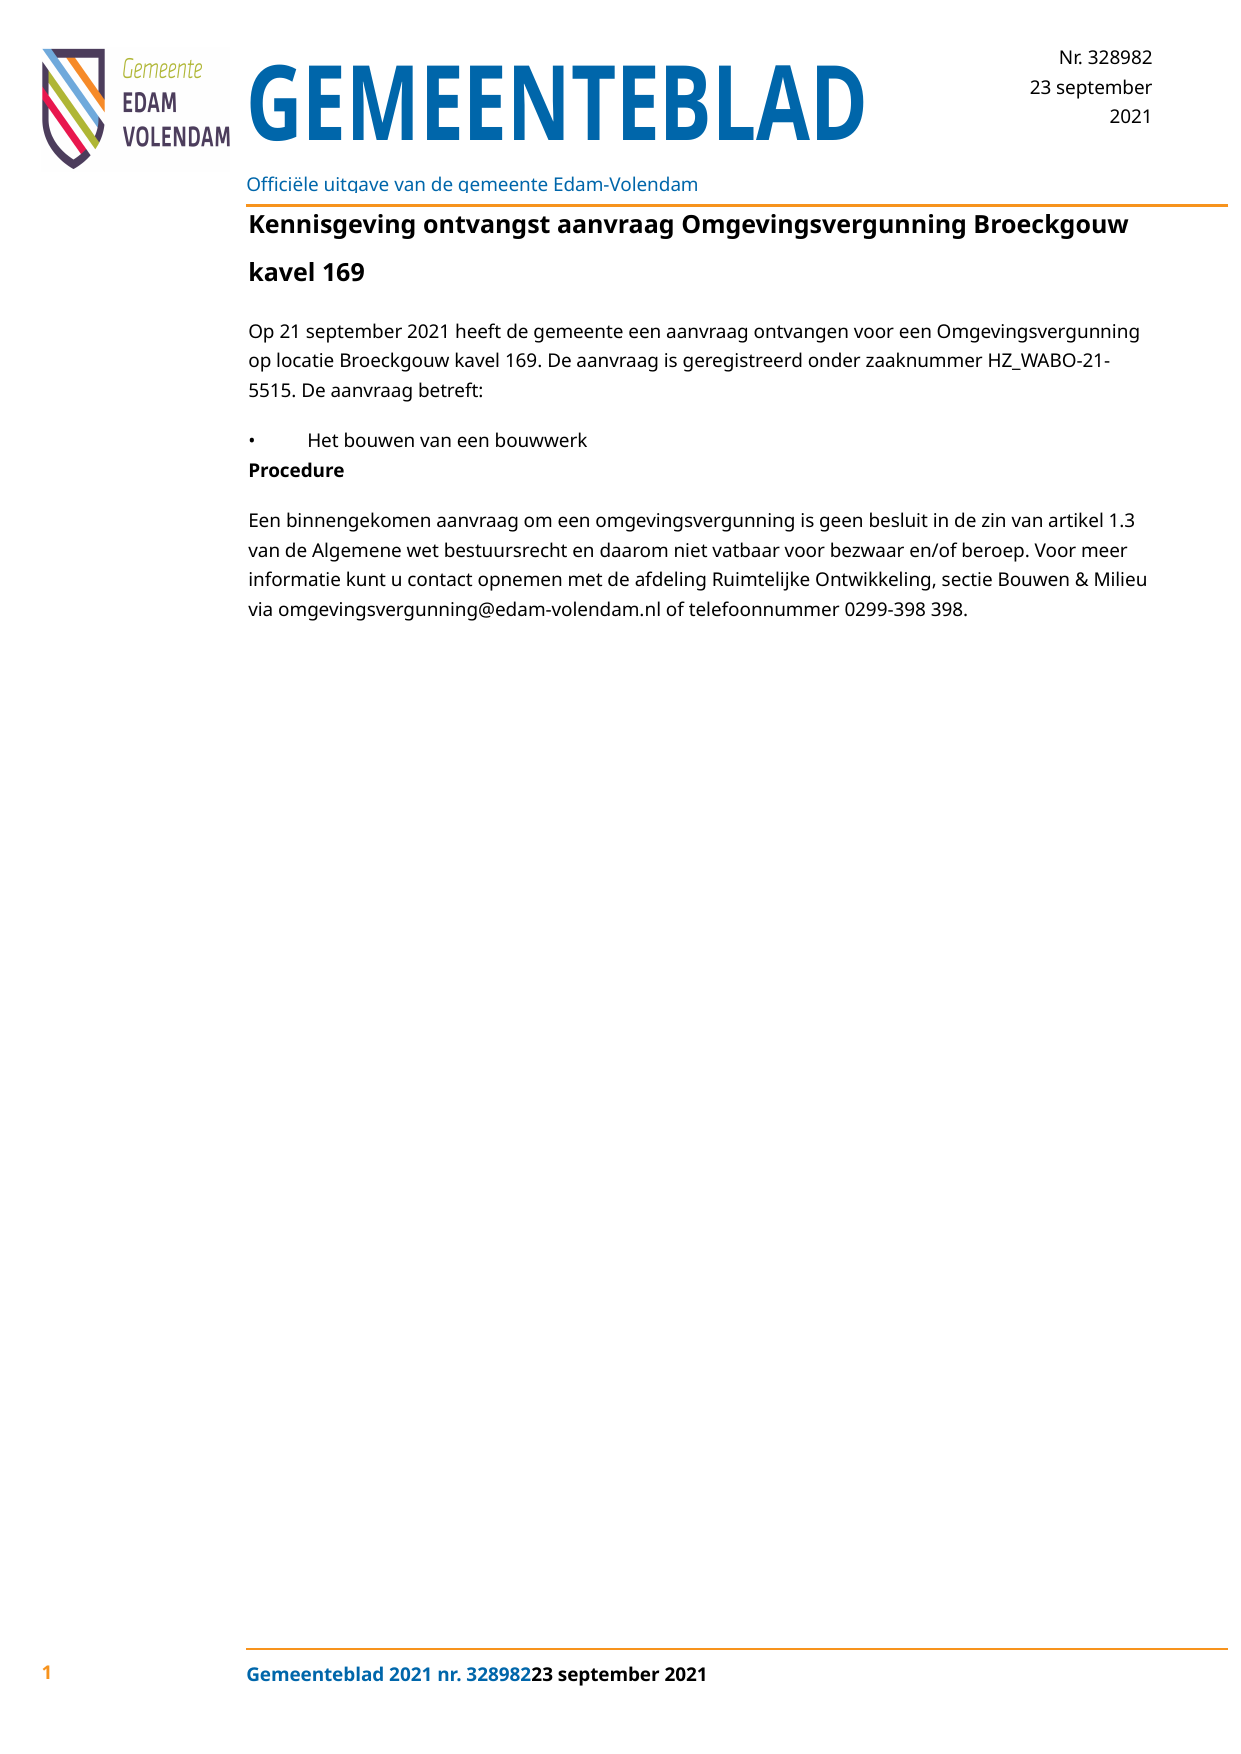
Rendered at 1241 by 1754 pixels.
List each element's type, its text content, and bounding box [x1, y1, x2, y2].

picture [41, 47, 231, 172]
text Op 21 september 2021 heeft de gemeente een aanvraag ontvangen voor een Omgevingsvergunning op locatie Broeckgouw kavel 169. De aanvraag is geregistreerd onder zaaknummer HZ_WABO-21-5515. De aanvraag betreft: [248, 318, 1152, 403]
list Het bouwen van een bouwwerk [248, 427, 1152, 453]
text Een binnengekomen aanvraag om een omgevingsvergunning is geen besluit in de zin van artikel 1.3 van de Algemene wet bestuursrecht en daarom niet vatbaar voor bezwaar en/of beroep. Voor meer informatie kunt u contact opnemen met de afdeling Ruimtelijke Ontwikkeling, sectie Bouwen & Milieu via omgevingsvergunning@edam-volendam.nl of telefoonnummer 0299-398 398. [248, 507, 1152, 622]
text Procedure [248, 457, 1152, 483]
text Kennisgeving ontvangst aanvraag Omgevingsvergunning Broeckgouw kavel 169 [248, 207, 1152, 288]
